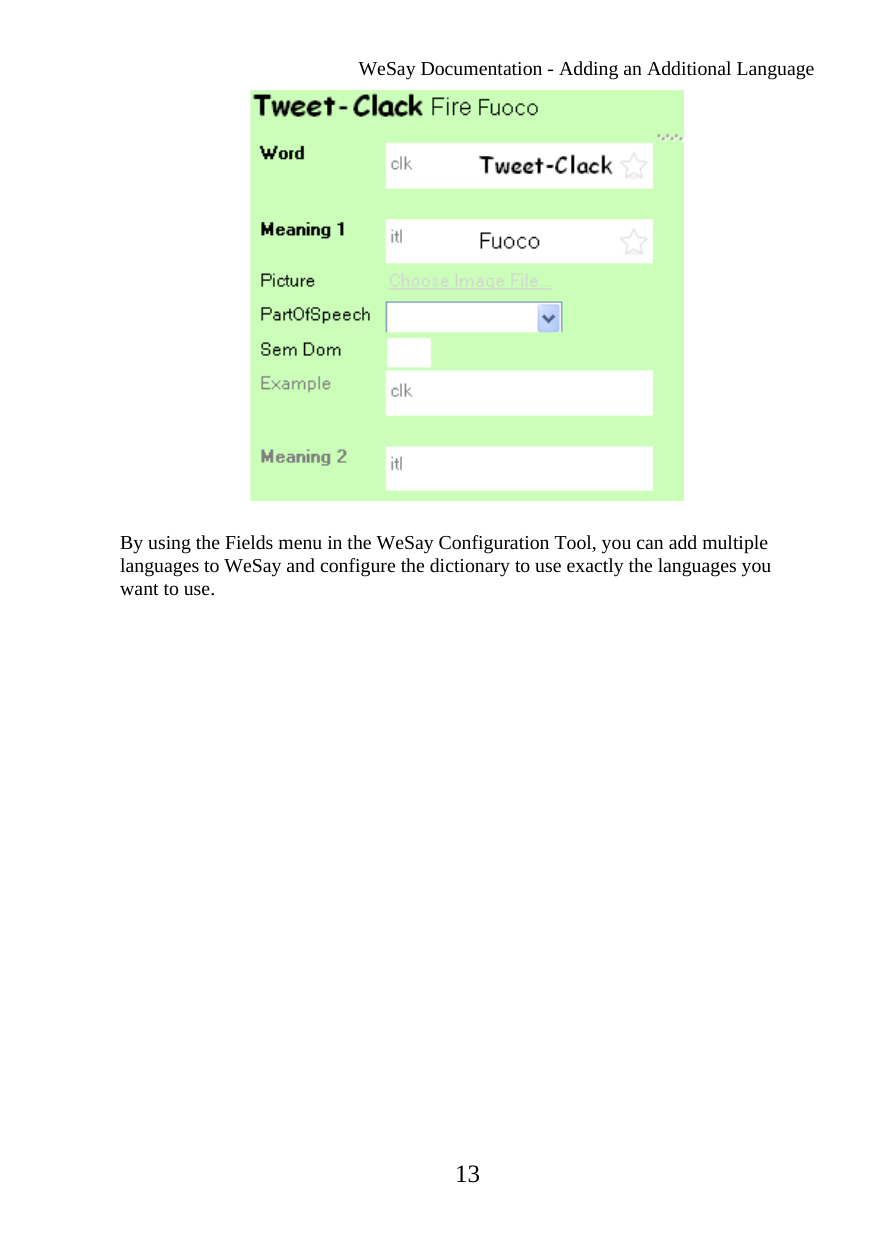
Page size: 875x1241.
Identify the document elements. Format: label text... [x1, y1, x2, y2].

text By using the Fields menu in the WeSay Configuration Tool, you can add multiple languages to WeSay and configure the dictionary to use exactly the languages you want to use. [120, 501, 814, 599]
picture [250, 90, 684, 501]
